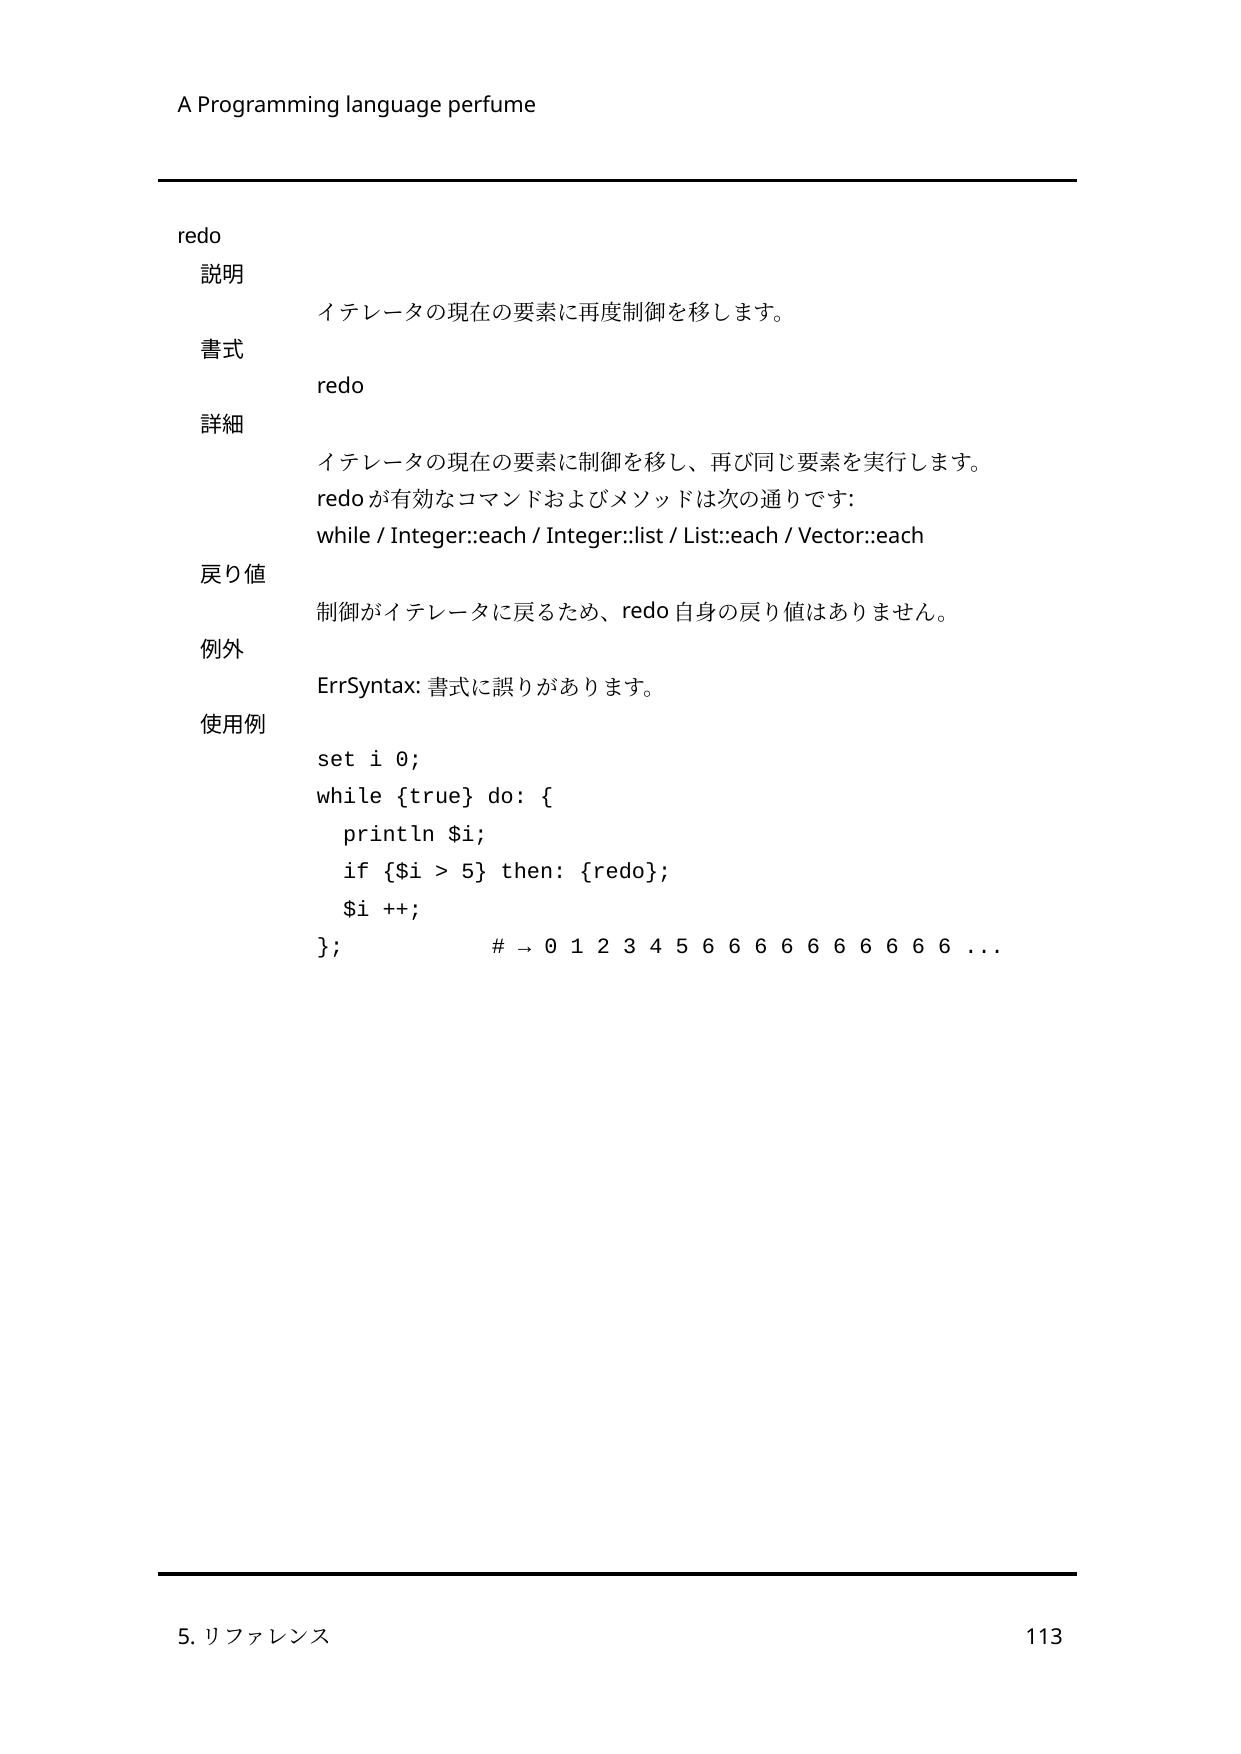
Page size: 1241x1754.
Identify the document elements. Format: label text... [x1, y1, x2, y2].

subtitle redo [177, 217, 1063, 254]
table_cell 制御がイテレータに戻るため、redo自身の戻り値はありません。 [317, 554, 1063, 629]
table_cell ErrSyntax: 書式に誤りがあります。 [317, 629, 1063, 704]
table_cell 書式 [200, 329, 317, 404]
table_cell 詳細 [200, 404, 317, 554]
table_cell redo [317, 329, 1063, 404]
table_cell 使用例 [200, 704, 317, 967]
table_cell 例外 [200, 629, 317, 704]
table_cell set i 0; while {true} do: { println $i; if {$i > 5} then: {redo}; $i ++; }; # → 0 1 2 3 4 5 6 6 6 6 6 6 6 6 6 6 ... [317, 704, 1063, 967]
table_cell イテレータの現在の要素に制御を移し、再び同じ要素を実行します。 redoが有効なコマンドおよびメソッドは次の通りです: while / Integer::each / Integer::list / List::each / Vector::each [317, 404, 1063, 554]
table_cell 戻り値 [200, 554, 317, 629]
table_header 説明 [200, 254, 317, 329]
table_header イテレータの現在の要素に再度制御を移します。 [317, 254, 1063, 329]
